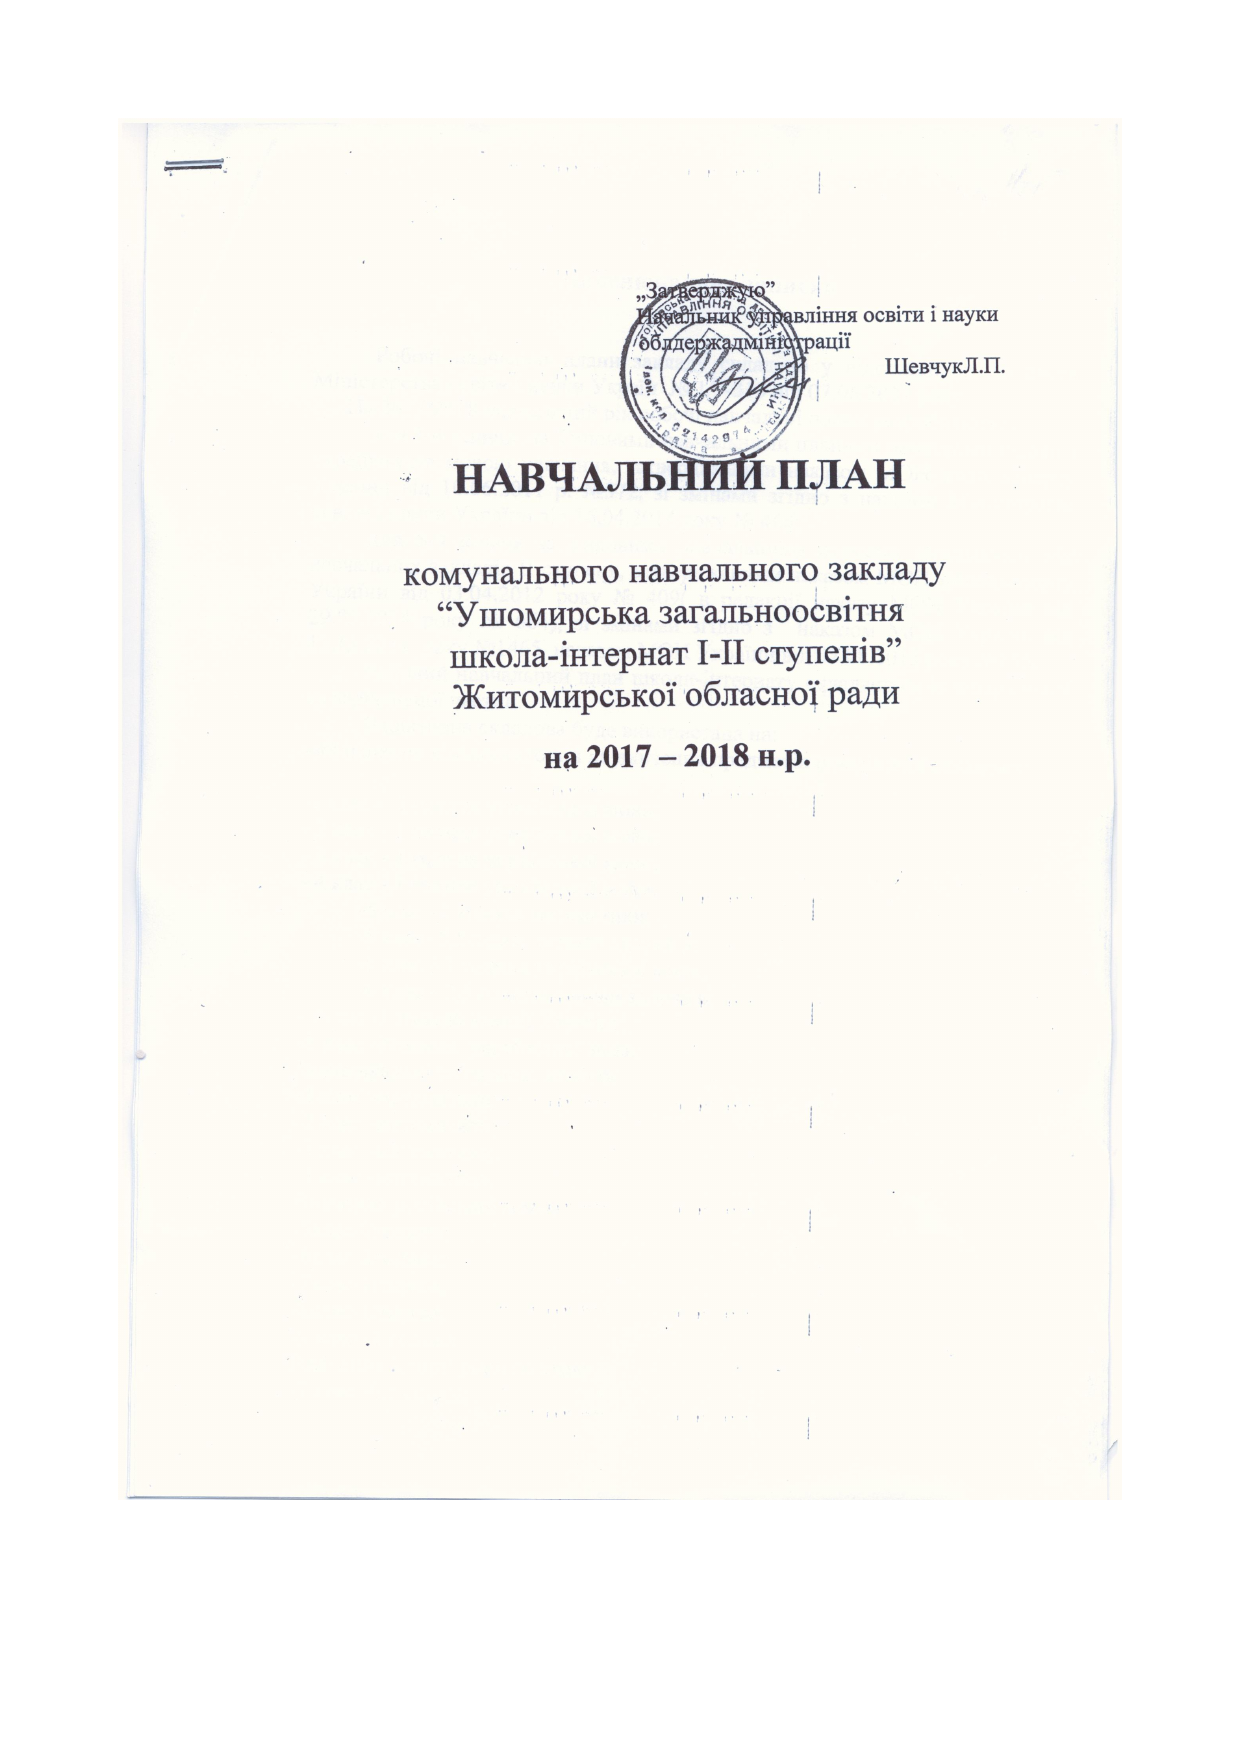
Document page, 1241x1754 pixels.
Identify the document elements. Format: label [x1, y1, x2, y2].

picture [118, 118, 1122, 1500]
